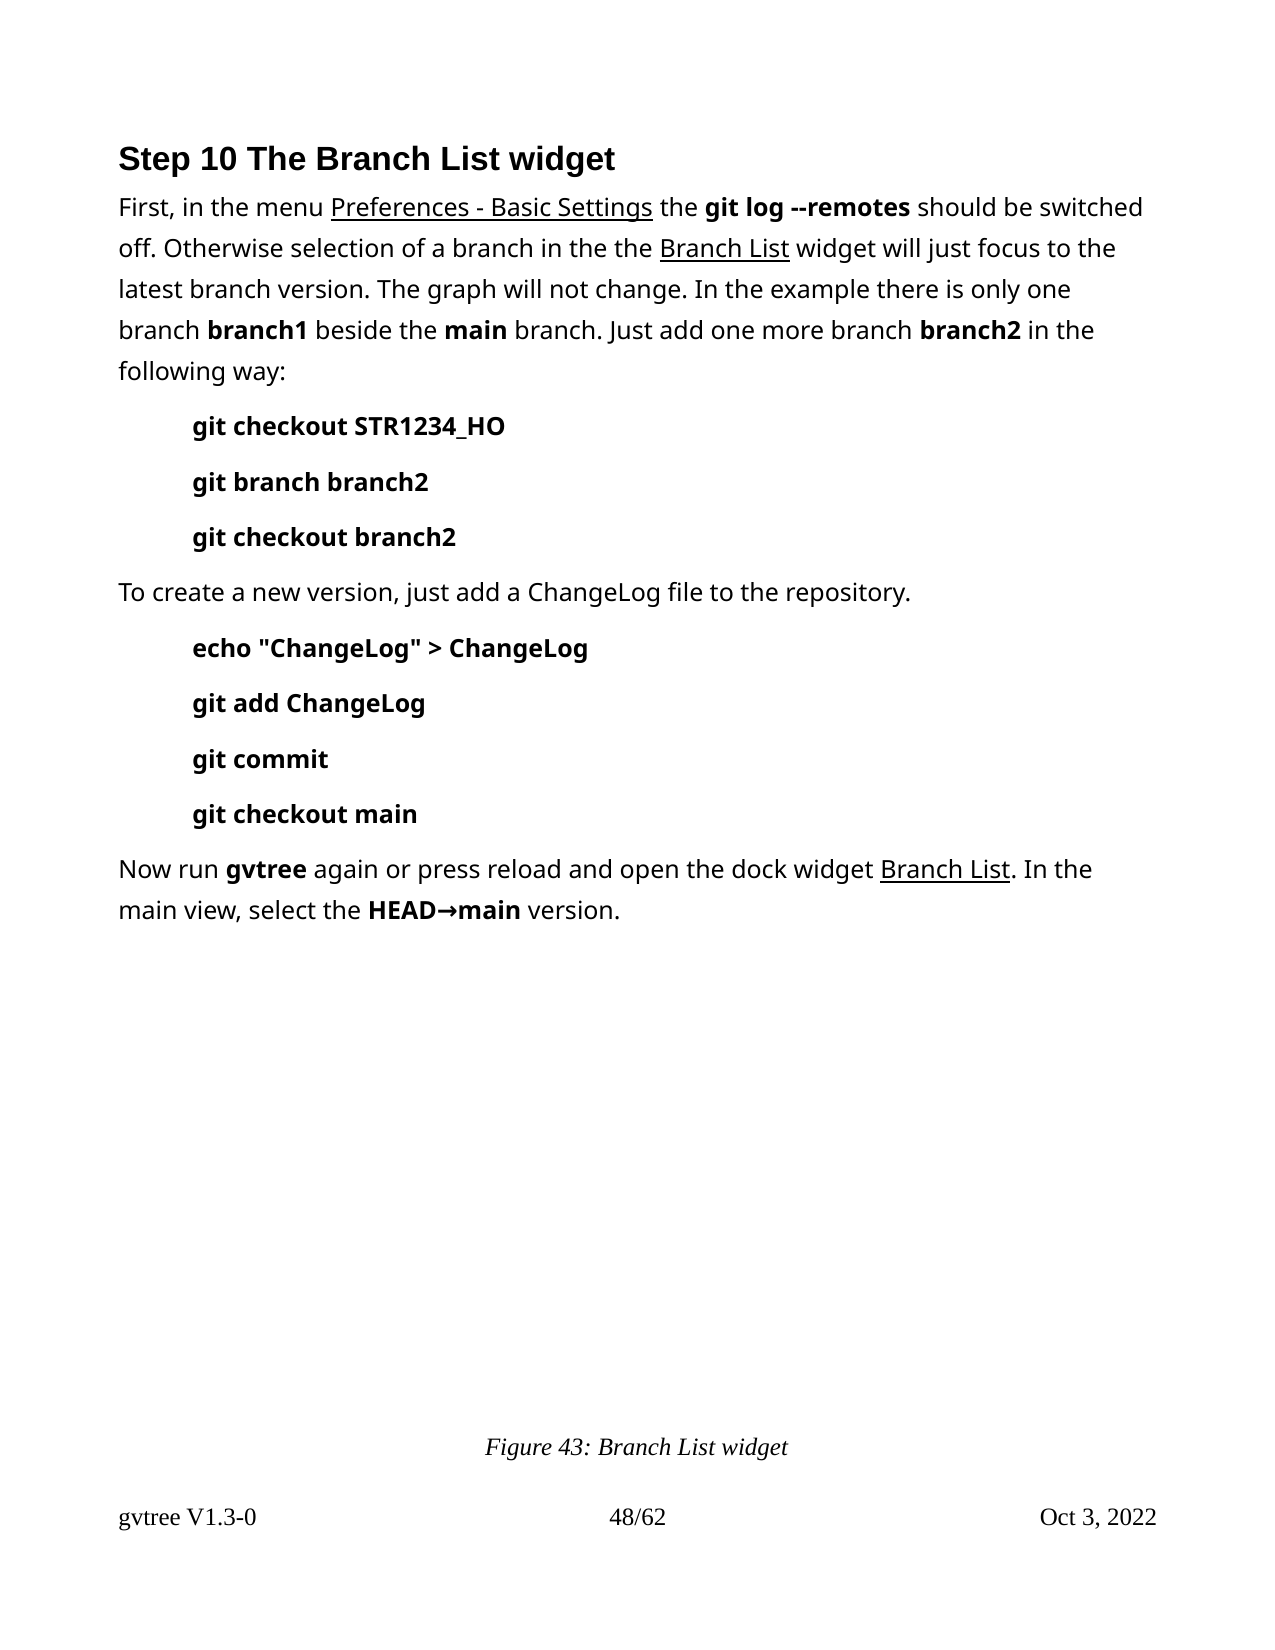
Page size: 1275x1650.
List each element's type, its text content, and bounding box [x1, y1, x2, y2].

text Figure 43: Branch List widget [347, 961, 928, 1461]
text echo "ChangeLog" > ChangeLog [118, 631, 1157, 664]
subtitle Step 10 The Branch List widget [118, 139, 1157, 178]
text git add ChangeLog [118, 686, 1157, 720]
text Now run gvtree again or press reload and open the dock widget Branch List. In the main view, select the HEAD→main version. [118, 852, 1157, 927]
text git checkout STR1234_HO [118, 409, 1157, 443]
text First, in the menu Preferences - Basic Settings the git log --remotes should be switched off. Otherwise selection of a branch in the the Branch List widget will just focus to the latest branch version. The graph will not change. In the example there is only one branch branch1 beside the main branch. Just add one more branch branch2 in the following way: [118, 190, 1157, 387]
text To create a new version, just add a ChangeLog file to the repository. [118, 575, 1157, 609]
text git checkout main [118, 797, 1157, 831]
text git checkout branch2 [118, 520, 1157, 554]
text git branch branch2 [118, 464, 1157, 498]
text git commit [118, 741, 1157, 775]
